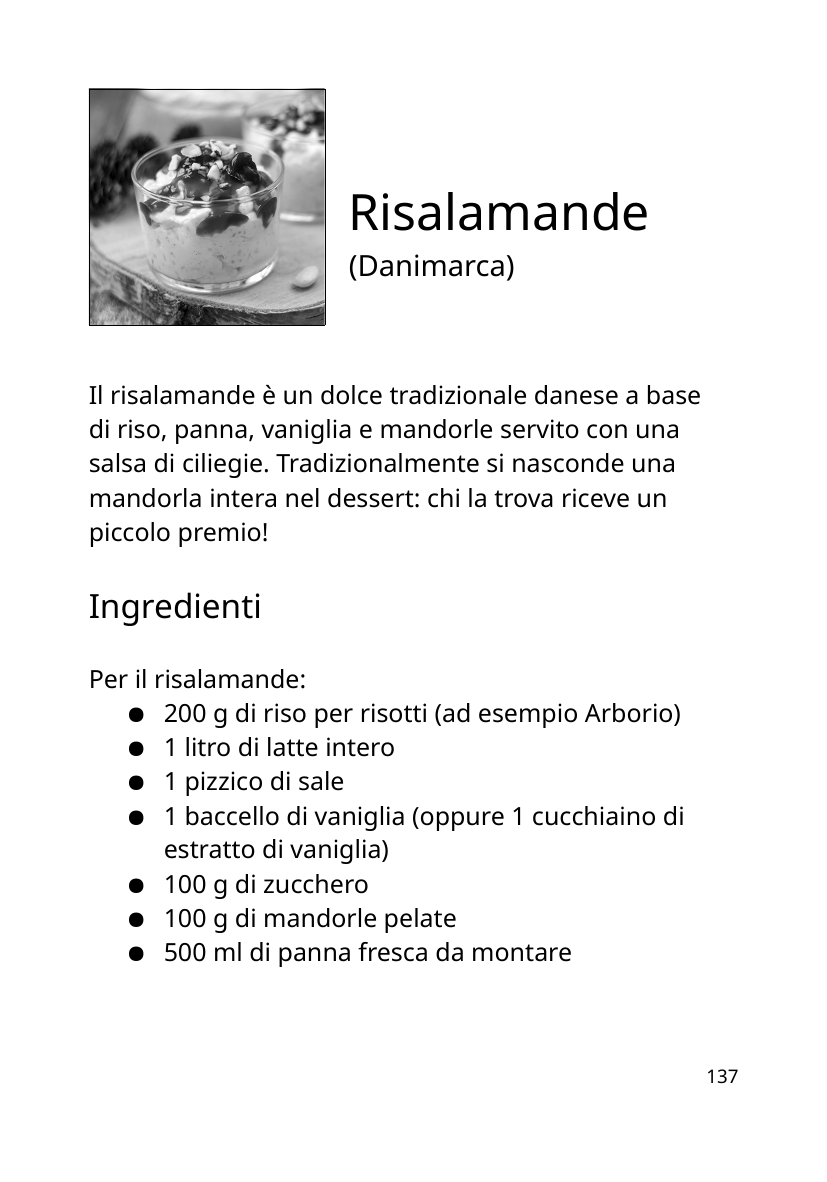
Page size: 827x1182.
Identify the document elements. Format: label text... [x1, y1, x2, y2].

list 100 g di mandorle pelate [126, 900, 738, 934]
list 1 baccello di vaniglia (oppure 1 cucchiaino di estratto di vaniglia) [126, 798, 738, 866]
list 1 pizzico di sale [126, 764, 738, 798]
text Il risalamande è un dolce tradizionale danese a base di riso, panna, vaniglia e mandorle servito con una salsa di ciliegie. Tradizionalmente si nasconde una mandorla intera nel dessert: chi la trova riceve un piccolo premio! [88, 378, 709, 548]
text Risalamande [326, 177, 738, 245]
text (Danimarca) [326, 245, 738, 285]
text Per il risalamande: [88, 662, 709, 696]
picture [90, 90, 325, 325]
list 200 g di riso per risotti (ad esempio Arborio) [126, 696, 738, 730]
text Ingredienti [88, 582, 732, 628]
list 100 g di zucchero [126, 866, 738, 900]
list 1 litro di latte intero [126, 730, 738, 764]
list 500 ml di panna fresca da montare [126, 934, 738, 968]
